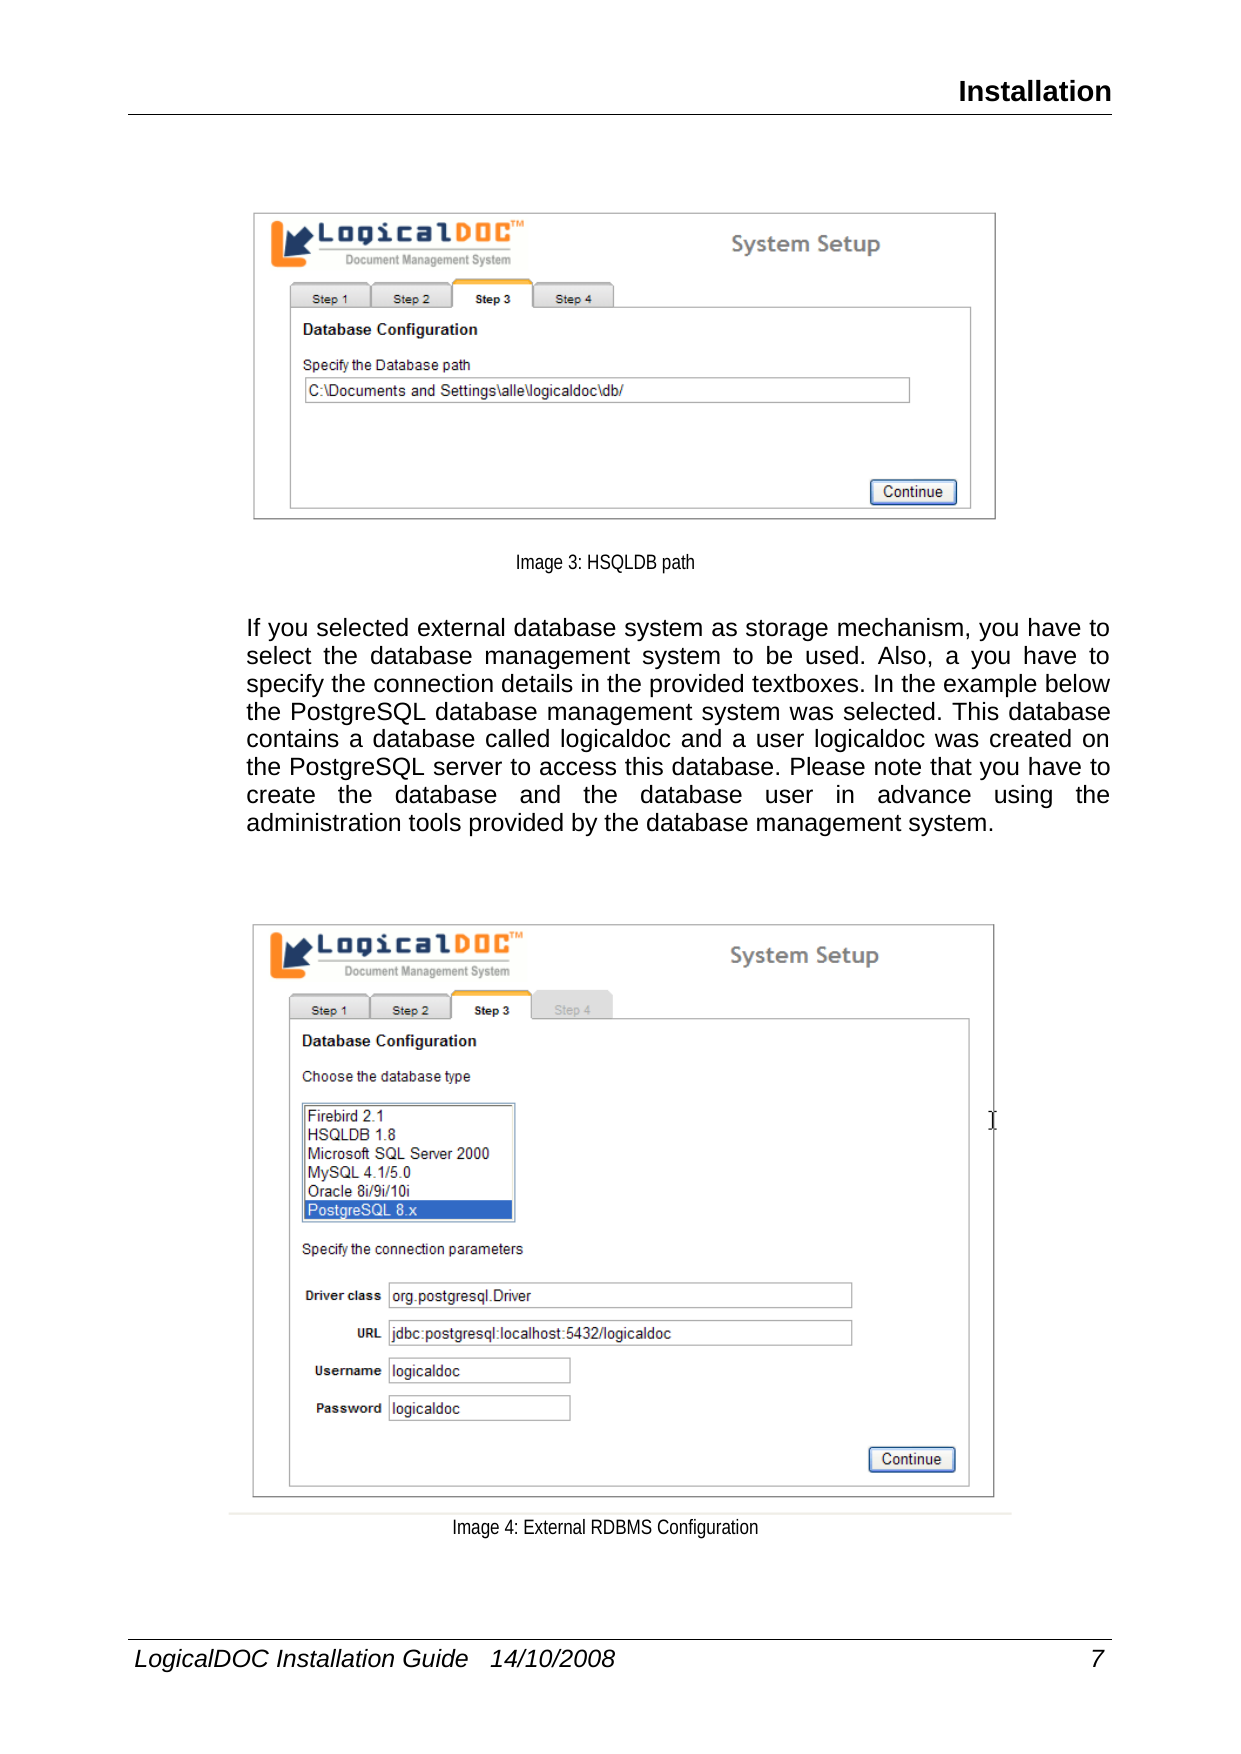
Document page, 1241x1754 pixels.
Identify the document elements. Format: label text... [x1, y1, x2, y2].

text Image 3: HSQLDB path [414, 550, 797, 574]
text If you selected external database system as storage mechanism, you have to select the database management system to be used. Also, a you have to specify the connection details in the provided textboxes. In the example below the PostgreSQL database management system was selected. This database contains a database called logicaldoc and a user logicaldoc was created on the PostgreSQL server to access this database. Please note that you have to create the database and the database user in advance using the administration tools provided by the database management system. [246, 614, 1112, 837]
picture [228, 890, 1012, 1515]
picture [231, 175, 1010, 550]
text Image 4: External RDBMS Configuration [414, 1515, 797, 1539]
